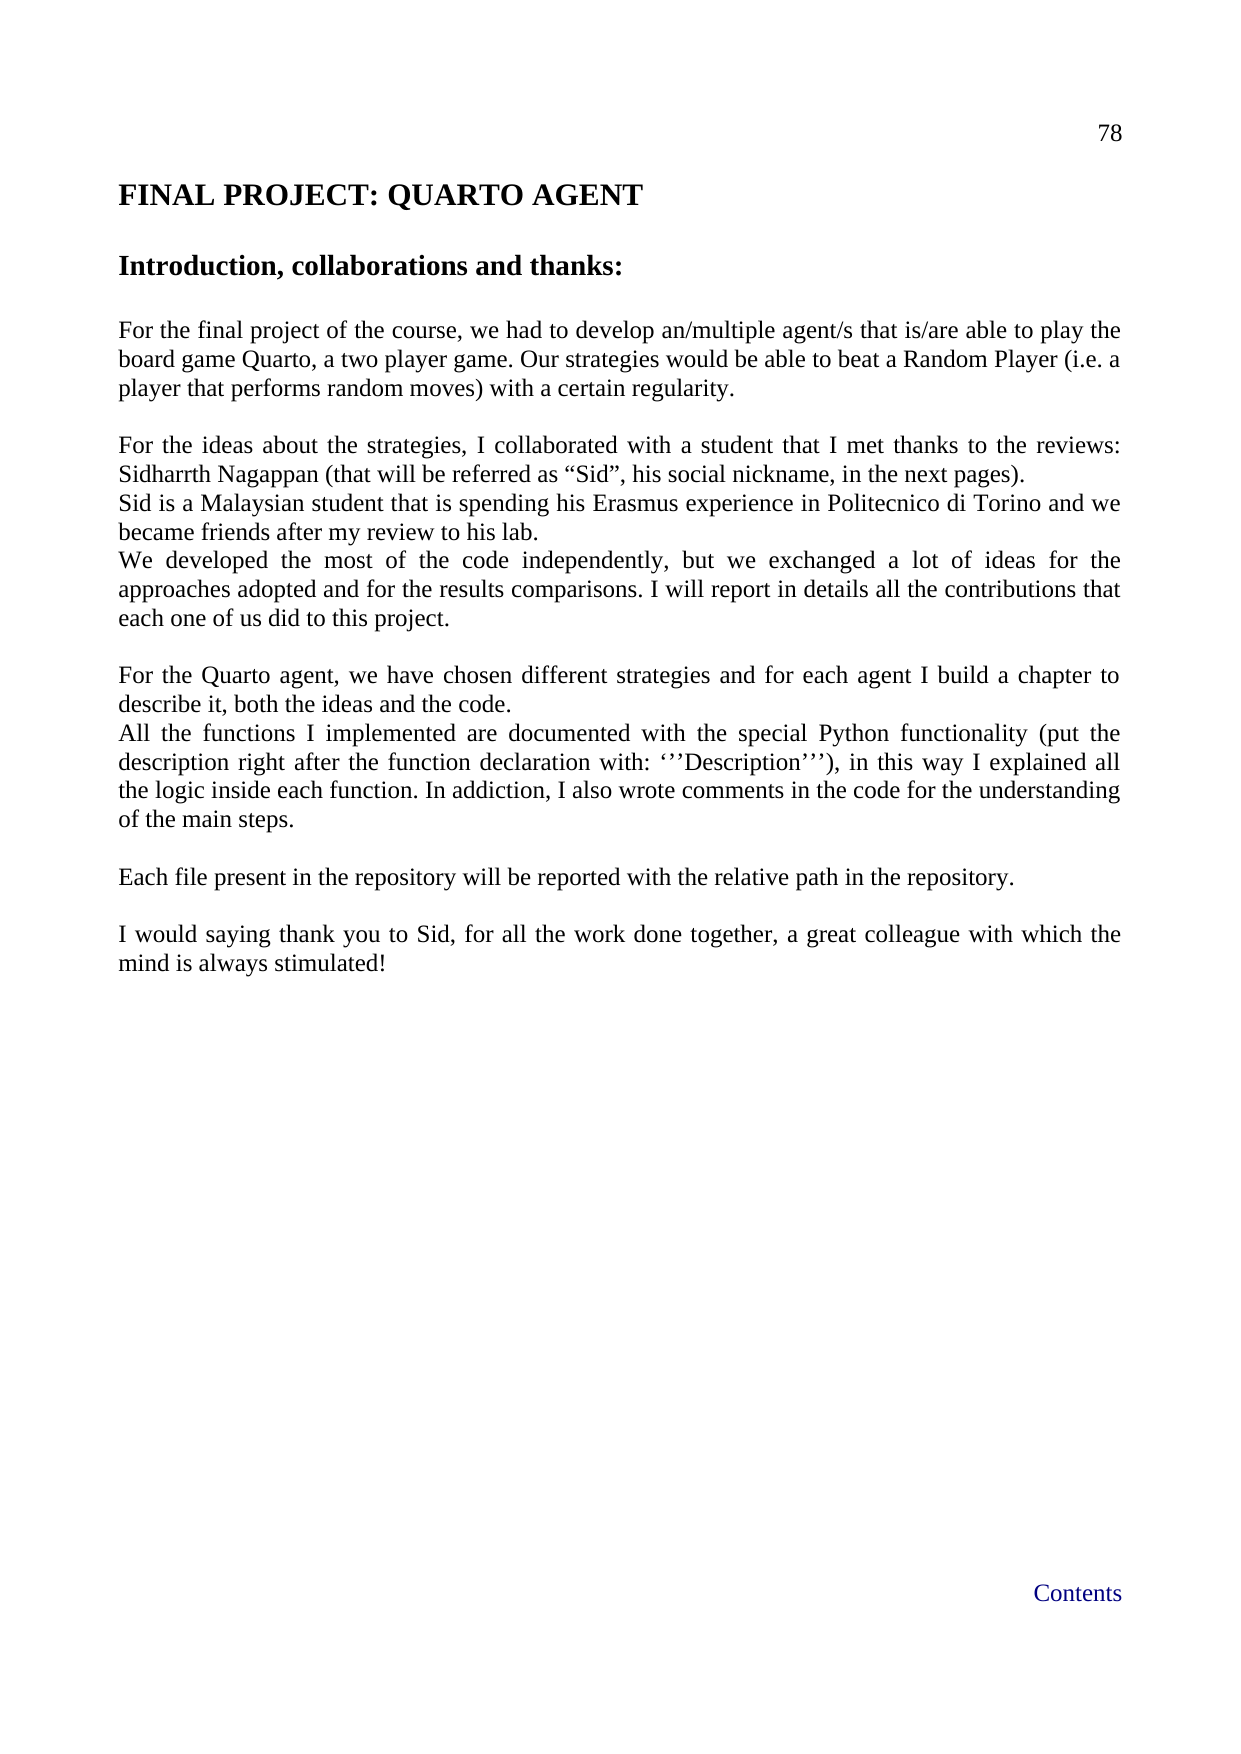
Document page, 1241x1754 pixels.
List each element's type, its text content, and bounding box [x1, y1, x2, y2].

text All the functions I implemented are documented with the special Python functionality (put the description right after the function declaration with: ‘’’Description’’’), in this way I explained all the logic inside each function. In addiction, I also wrote comments in the code for the understanding of the main steps. [118, 718, 1122, 833]
text FINAL PROJECT: QUARTO AGENT [118, 176, 1122, 212]
text I would saying thank you to Sid, for all the work done together, a great colleague with which the mind is always stimulated! [118, 919, 1122, 977]
text We developed the most of the code independently, but we exchanged a lot of ideas for the approaches adopted and for the results comparisons. I will report in details all the contributions that each one of us did to this project. [118, 545, 1122, 632]
text For the final project of the course, we had to develop an/multiple agent/s that is/are able to play the board game Quarto, a two player game. Our strategies would be able to beat a Random Player (i.e. a player that performs random moves) with a certain regularity. [118, 315, 1122, 402]
text For the ideas about the strategies, I collaborated with a student that I met thanks to the reviews: Sidharrth Nagappan (that will be referred as “Sid”, his social nickname, in the next pages). [118, 430, 1122, 488]
text For the Quarto agent, we have chosen different strategies and for each agent I build a chapter to describe it, both the ideas and the code. [118, 660, 1122, 718]
text Each file present in the repository will be reported with the relative path in the repository. [118, 862, 1122, 890]
text Sid is a Malaysian student that is spending his Erasmus experience in Politecnico di Torino and we became friends after my review to his lab. [118, 488, 1122, 545]
text Introduction, collaborations and thanks: [118, 248, 1122, 282]
